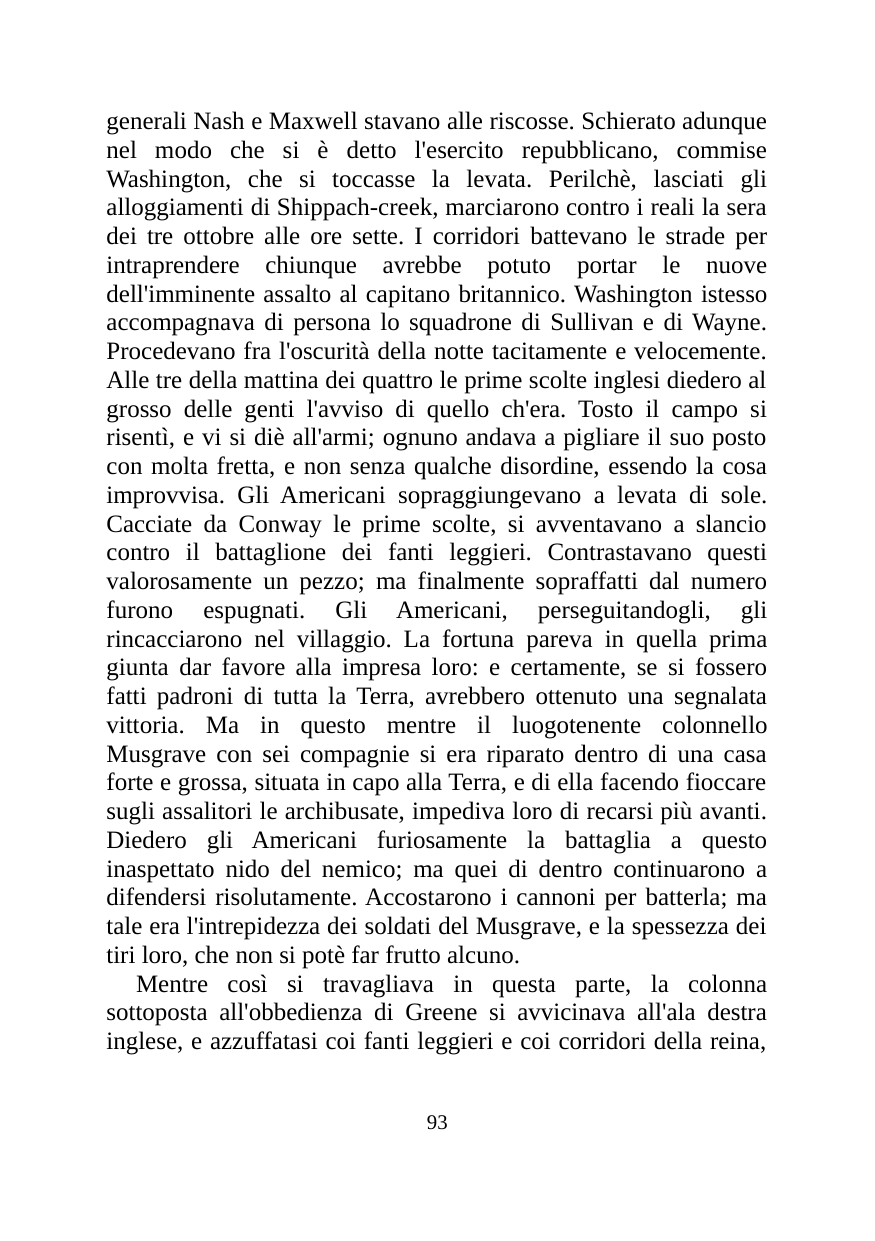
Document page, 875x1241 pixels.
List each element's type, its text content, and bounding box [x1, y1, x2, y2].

text generali Nash e Maxwell stavano alle riscosse. Schierato adunque nel modo che si è detto l'esercito repubblicano, commise Washington, che si toccasse la levata. Perilchè, lasciati gli alloggiamenti di Shippach-creek, marciarono contro i reali la sera dei tre ottobre alle ore sette. I corridori battevano le strade per intraprendere chiunque avrebbe potuto portar le nuove dell'imminente assalto al capitano britannico. Washington istesso accompagnava di persona lo squadrone di Sullivan e di Wayne. Procedevano fra l'oscurità della notte tacitamente e velocemente. Alle tre della mattina dei quattro le prime scolte inglesi diedero al grosso delle genti l'avviso di quello ch'era. Tosto il campo si risentì, e vi si diè all'armi; ognuno andava a pigliare il suo posto con molta fretta, e non senza qualche disordine, essendo la cosa improvvisa. Gli Americani sopraggiungevano a levata di sole. Cacciate da Conway le prime scolte, si avventavano a slancio contro il battaglione dei fanti leggieri. Contrastavano questi valorosamente un pezzo; ma finalmente sopraffatti dal numero furono espugnati. Gli Americani, perseguitandogli, gli rincacciarono nel villaggio. La fortuna pareva in quella prima giunta dar favore alla impresa loro: e certamente, se si fossero fatti padroni di tutta la Terra, avrebbero ottenuto una segnalata vittoria. Ma in questo mentre il luogotenente colonnello Musgrave con sei compagnie si era riparato dentro di una casa forte e grossa, situata in capo alla Terra, e di ella facendo fioccare sugli assalitori le archibusate, impediva loro di recarsi più avanti. Diedero gli Americani furiosamente la battaglia a questo inaspettato nido del nemico; ma quei di dentro continuarono a difendersi risolutamente. Accostarono i cannoni per batterla; ma tale era l'intrepidezza dei soldati del Musgrave, e la spessezza dei tiri loro, che non si potè far frutto alcuno. [106, 106, 768, 969]
text Mentre così si travagliava in questa parte, la colonna sottoposta all'obbedienza di Greene si avvicinava all'ala destra inglese, e azzuffatasi coi fanti leggieri e coi corridori della reina, [106, 969, 768, 1055]
